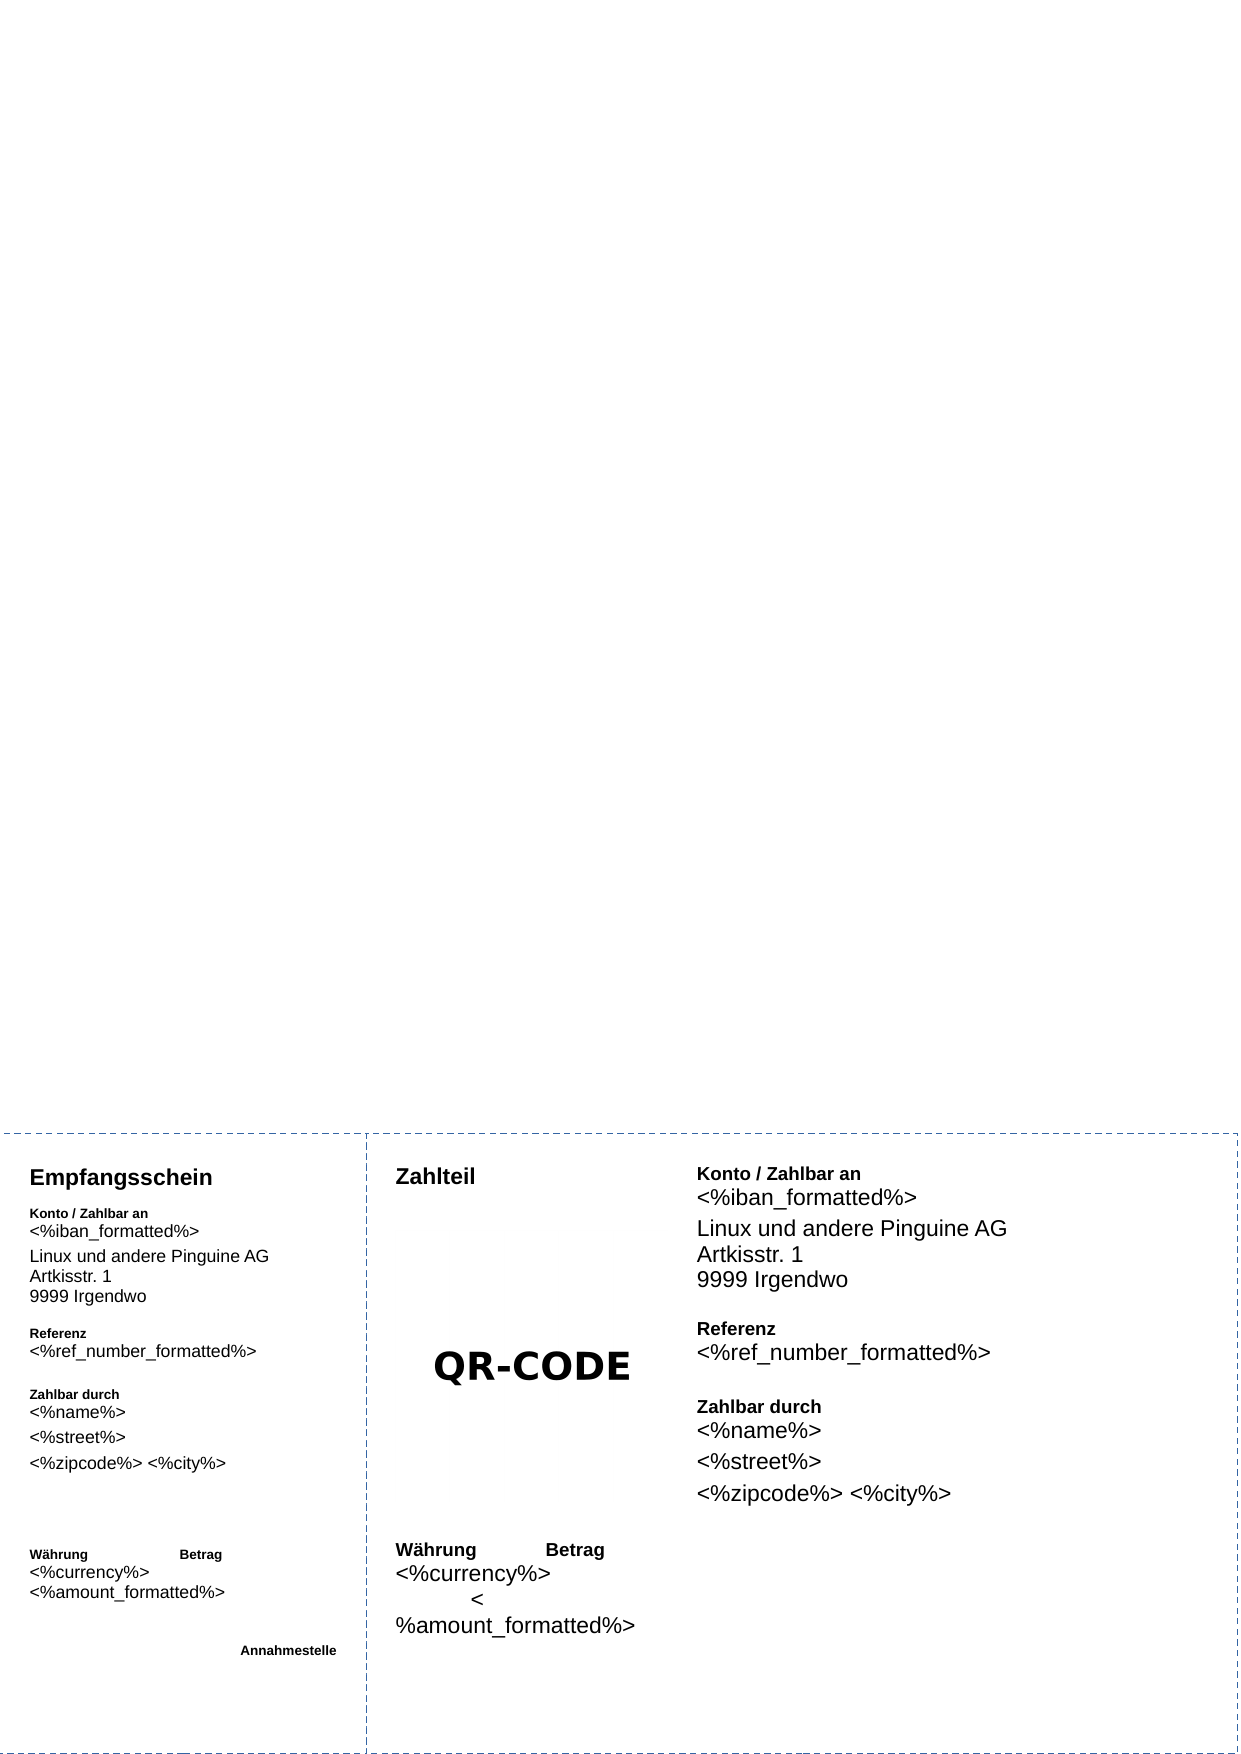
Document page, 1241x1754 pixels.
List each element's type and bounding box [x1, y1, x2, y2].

picture [395, 1230, 668, 1502]
